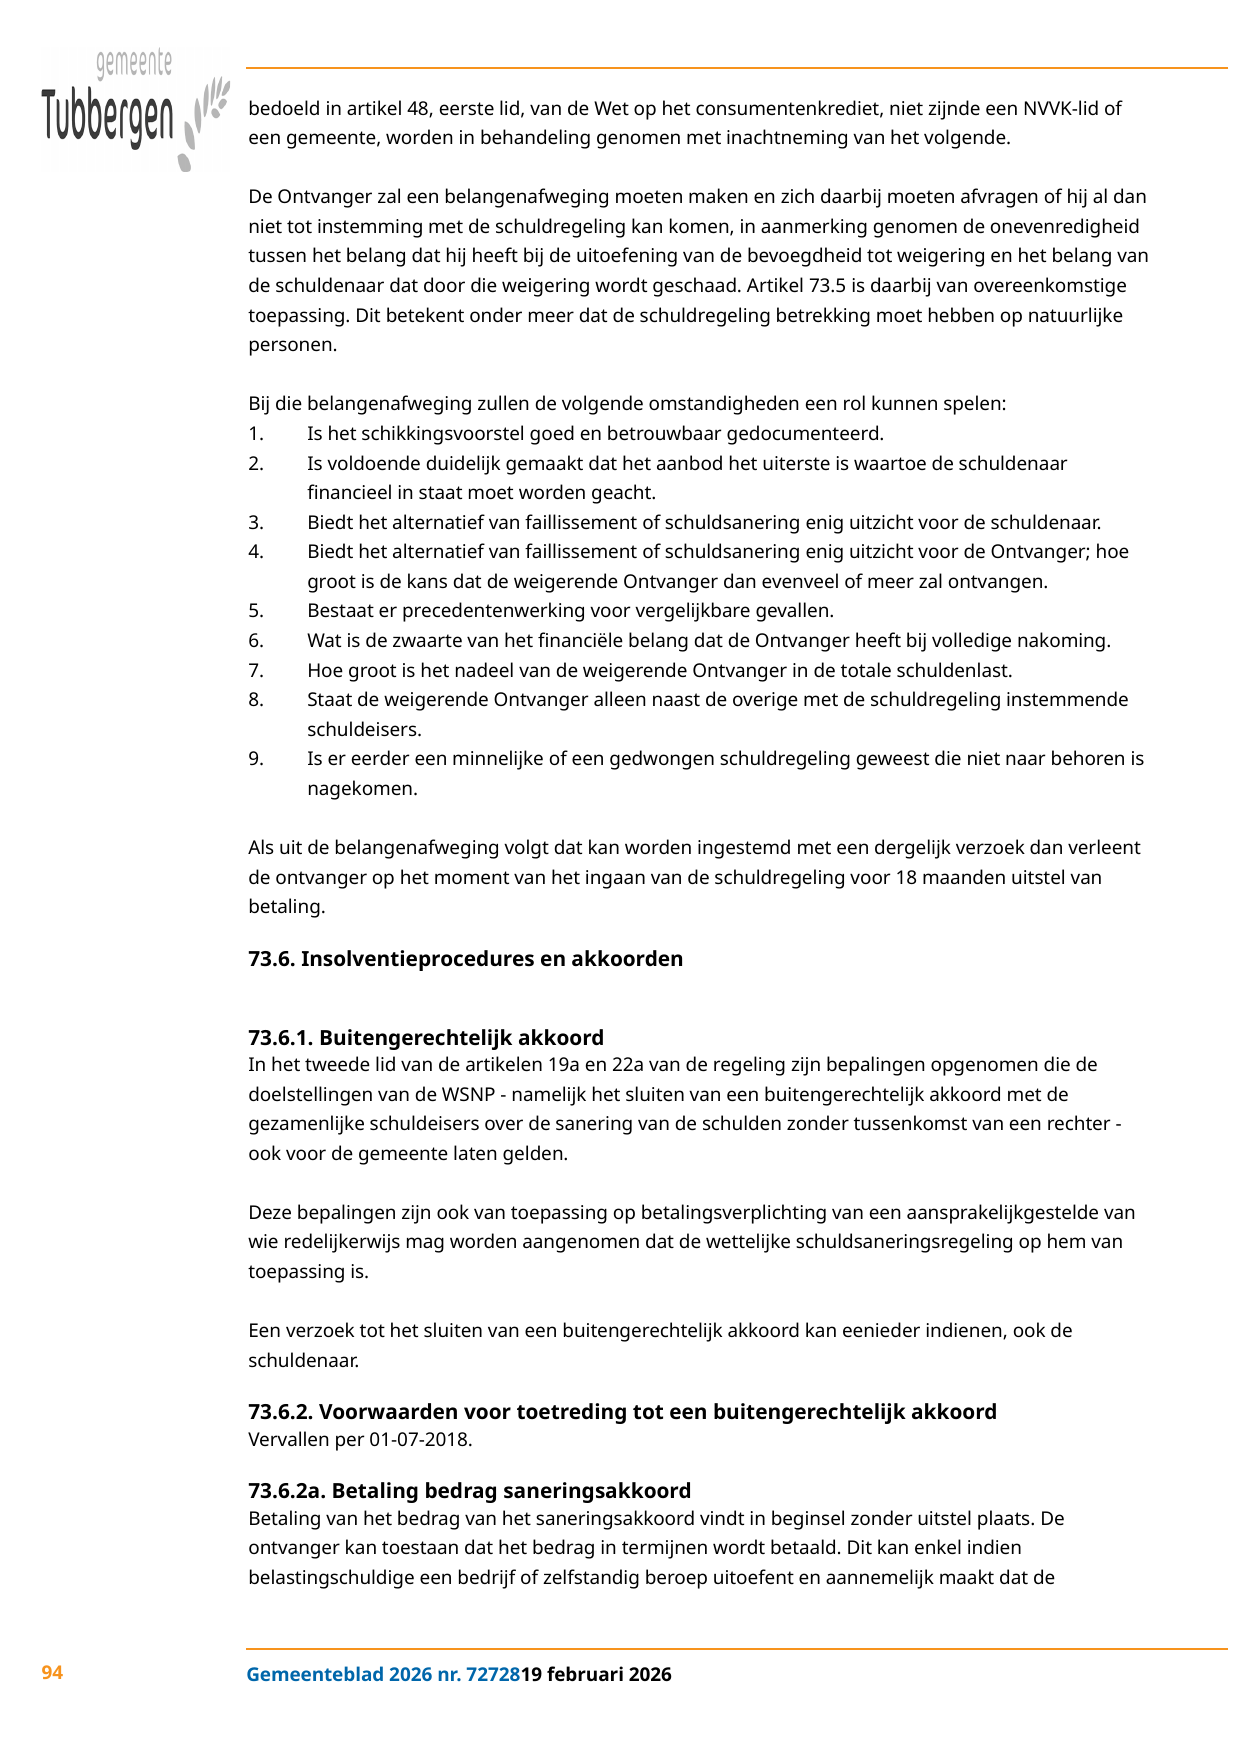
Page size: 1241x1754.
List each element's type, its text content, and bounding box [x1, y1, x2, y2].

list Is voldoende duidelijk gemaakt dat het aanbod het uiterste is waartoe de schuldenaar financieel in staat moet worden geacht. [248, 450, 1152, 505]
text Bij die belangenafweging zullen de volgende omstandigheden een rol kunnen spelen: [248, 391, 1152, 416]
list Hoe groot is het nadeel van de weigerende Ontvanger in de totale schuldenlast. [248, 657, 1152, 683]
text Vervallen per 01-07-2018. [248, 1426, 1152, 1452]
list Biedt het alternatief van faillissement of schuldsanering enig uitzicht voor de Ontvanger; hoe groot is de kans dat de weigerende Ontvanger dan evenveel of meer zal ontvangen. [248, 538, 1152, 594]
text Als uit de belangenafweging volgt dat kan worden ingestemd met een dergelijk verzoek dan verleent de ontvanger op het moment van het ingaan van de schuldregeling voor 18 maanden uitstel van betaling. [248, 834, 1152, 919]
text Deze bepalingen zijn ook van toepassing op betalingsverplichting van een aansprakelijkgestelde van wie redelijkerwijs mag worden aangenomen dat de wettelijke schuldsaneringsregeling op hem van toepassing is. [248, 1199, 1152, 1284]
list Wat is de zwaarte van het financiële belang dat de Ontvanger heeft bij volledige nakoming. [248, 627, 1152, 653]
text 73.6.1. Buitengerechtelijk akkoord [248, 1023, 1152, 1051]
list Staat de weigerende Ontvanger alleen naast de overige met de schuldregeling instemmende schuldeisers. [248, 686, 1152, 742]
text Een verzoek tot het sluiten van een buitengerechtelijk akkoord kan eenieder indienen, ook de schuldenaar. [248, 1317, 1152, 1373]
text bedoeld in artikel 48, eerste lid, van de Wet op het consumentenkrediet, niet zijnde een NVVK-lid of een gemeente, worden in behandeling genomen met inachtneming van het volgende. [248, 95, 1152, 150]
list Is er eerder een minnelijke of een gedwongen schuldregeling geweest die niet naar behoren is nagekomen. [248, 746, 1152, 801]
text 73.6.2. Voorwaarden voor toetreding tot een buitengerechtelijk akkoord [248, 1397, 1152, 1426]
text 73.6. Insolventieprocedures en akkoorden [248, 944, 1152, 972]
text De Ontvanger zal een belangenafweging moeten maken en zich daarbij moeten afvragen of hij al dan niet tot instemming met de schuldregeling kan komen, in aanmerking genomen de onevenredigheid tussen het belang dat hij heeft bij de uitoefening van de bevoegdheid tot weigering en het belang van de schuldenaar dat door die weigering wordt geschaad. Artikel 73.5 is daarbij van overeenkomstige toepassing. Dit betekent onder meer dat de schuldregeling betrekking moet hebben op natuurlijke personen. [248, 183, 1152, 357]
picture [41, 47, 231, 172]
list Bestaat er precedentenwerking voor vergelijkbare gevallen. [248, 598, 1152, 623]
list Is het schikkingsvoorstel goed en betrouwbaar gedocumenteerd. [248, 420, 1152, 446]
list Biedt het alternatief van faillissement of schuldsanering enig uitzicht voor de schuldenaar. [248, 509, 1152, 535]
text In het tweede lid van de artikelen 19a en 22a van de regeling zijn bepalingen opgenomen die de doelstellingen van de WSNP - namelijk het sluiten van een buitengerechtelijk akkoord met de gezamenlijke schuldeisers over de sanering van de schulden zonder tussenkomst van een rechter - ook voor de gemeente laten gelden. [248, 1051, 1152, 1166]
text 73.6.2a. Betaling bedrag saneringsakkoord [248, 1476, 1152, 1505]
text Betaling van het bedrag van het saneringsakkoord vindt in beginsel zonder uitstel plaats. De ontvanger kan toestaan dat het bedrag in termijnen wordt betaald. Dit kan enkel indien belastingschuldige een bedrijf of zelfstandig beroep uitoefent en aannemelijk maakt dat de [248, 1505, 1152, 1590]
